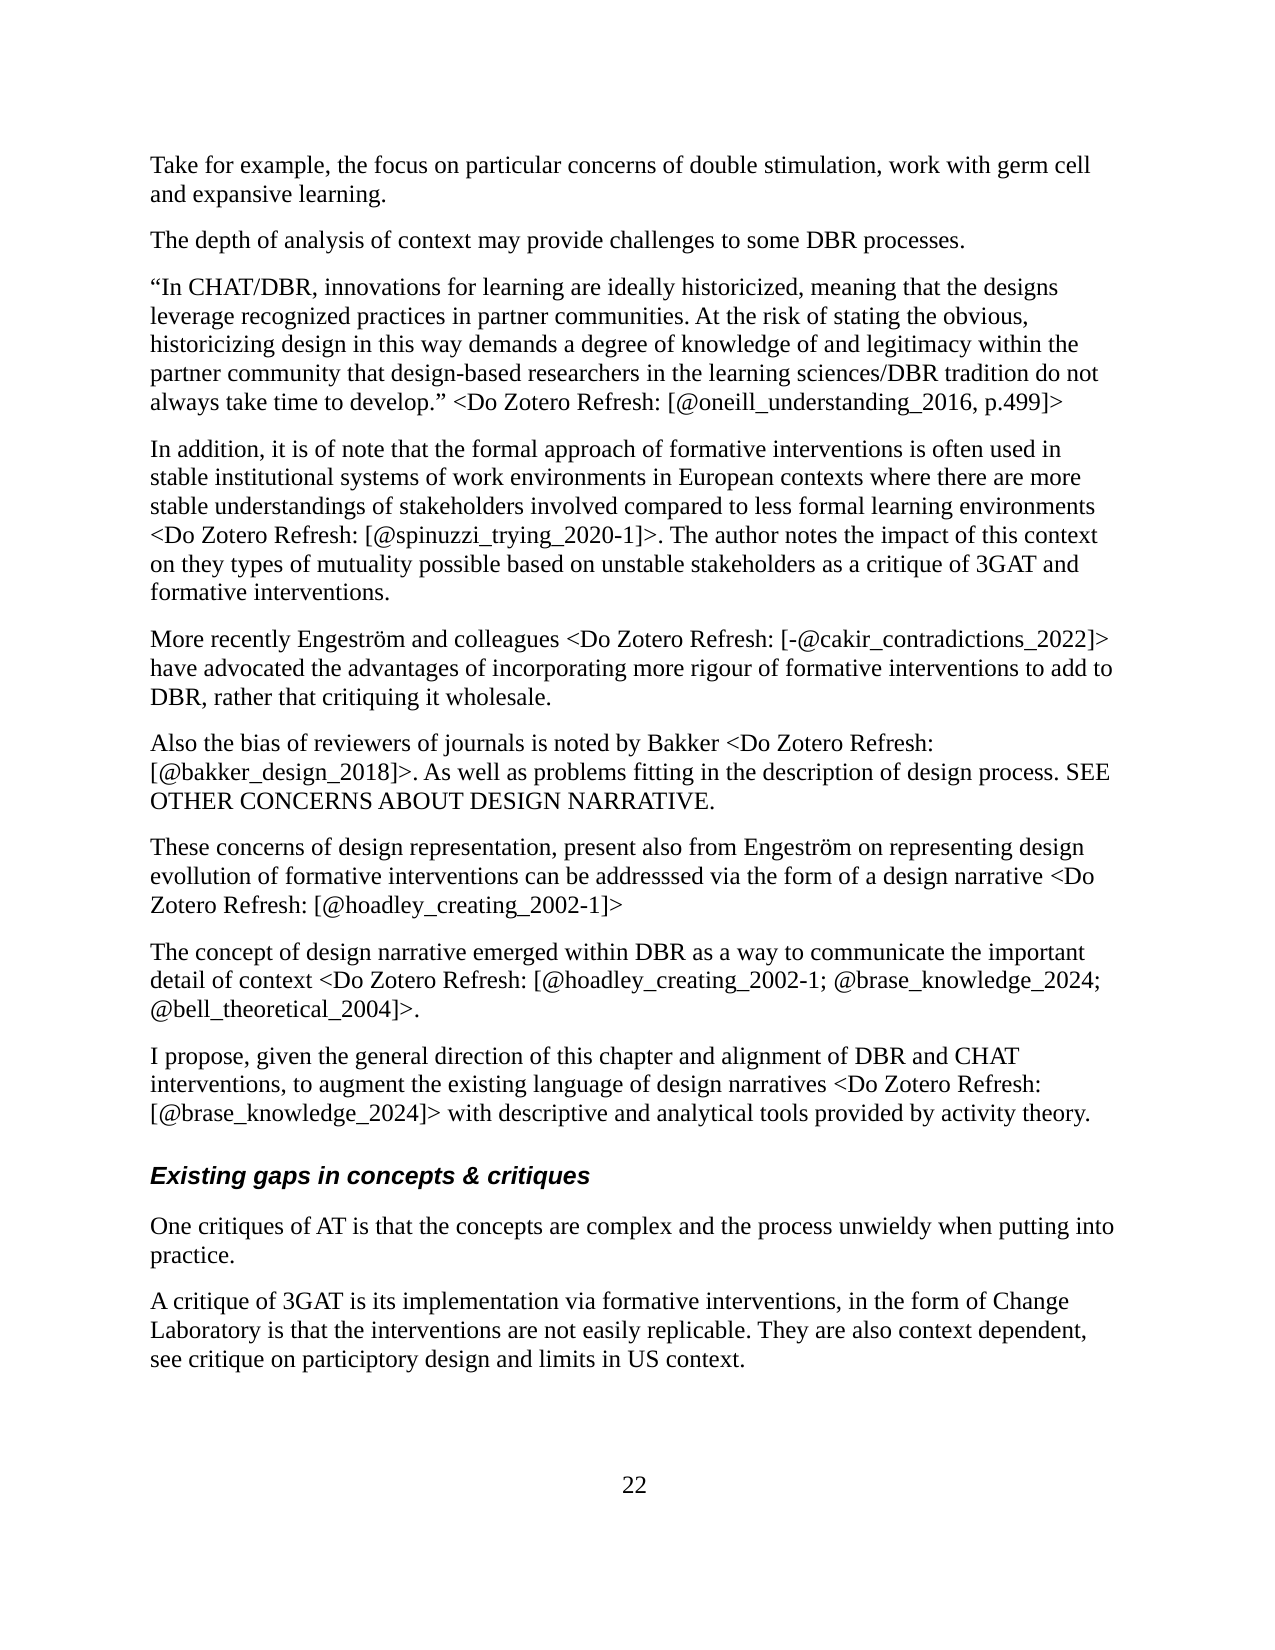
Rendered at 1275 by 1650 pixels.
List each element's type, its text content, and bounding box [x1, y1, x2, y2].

text More recently Engeström and colleagues <Do Zotero Refresh: [-@cakir_contradictions_2022]> have advocated the advantages of incorporating more rigour of formative interventions to add to DBR, rather that critiquing it wholesale. [150, 624, 1125, 710]
text “In CHAT/DBR, innovations for learning are ideally historicized, meaning that the designs leverage recognized practices in partner communities. At the risk of stating the obvious, historicizing design in this way demands a degree of knowledge of and legitimacy within the partner community that design-based researchers in the learning sciences/DBR tradition do not always take time to develop.” <Do Zotero Refresh: [@oneill_understanding_2016, p.499]> [150, 272, 1125, 416]
text The concept of design narrative emerged within DBR as a way to communicate the important detail of context <Do Zotero Refresh: [@hoadley_creating_2002-1; @brase_knowledge_2024; @bell_theoretical_2004]>. [150, 937, 1125, 1023]
subtitle Existing gaps in concepts & critiques [150, 1161, 1125, 1189]
text The depth of analysis of context may provide challenges to some DBR processes. [150, 225, 1125, 254]
text One critiques of AT is that the concepts are complex and the process unwieldy when putting into practice. [150, 1211, 1125, 1268]
text I propose, given the general direction of this chapter and alignment of DBR and CHAT interventions, to augment the existing language of design narratives <Do Zotero Refresh: [@brase_knowledge_2024]> with descriptive and analytical tools provided by activity theory. [150, 1041, 1125, 1127]
text These concerns of design representation, present also from Engeström on representing design evollution of formative interventions can be addresssed via the form of a design narrative <Do Zotero Refresh: [@hoadley_creating_2002-1]> [150, 832, 1125, 919]
text Take for example, the focus on particular concerns of double stimulation, work with germ cell and expansive learning. [150, 150, 1125, 207]
text In addition, it is of note that the formal approach of formative interventions is often used in stable institutional systems of work environments in European contexts where there are more stable understandings of stakeholders involved compared to less formal learning environments <Do Zotero Refresh: [@spinuzzi_trying_2020-1]>. The author notes the impact of this context on they types of mutuality possible based on unstable stakeholders as a critique of 3GAT and formative interventions. [150, 434, 1125, 606]
text Also the bias of reviewers of journals is noted by Bakker <Do Zotero Refresh: [@bakker_design_2018]>. As well as problems fitting in the description of design process. SEE OTHER CONCERNS ABOUT DESIGN NARRATIVE. [150, 728, 1125, 814]
text A critique of 3GAT is its implementation via formative interventions, in the form of Change Laboratory is that the interventions are not easily replicable. They are also context dependent, see critique on participtory design and limits in US context. [150, 1286, 1125, 1373]
